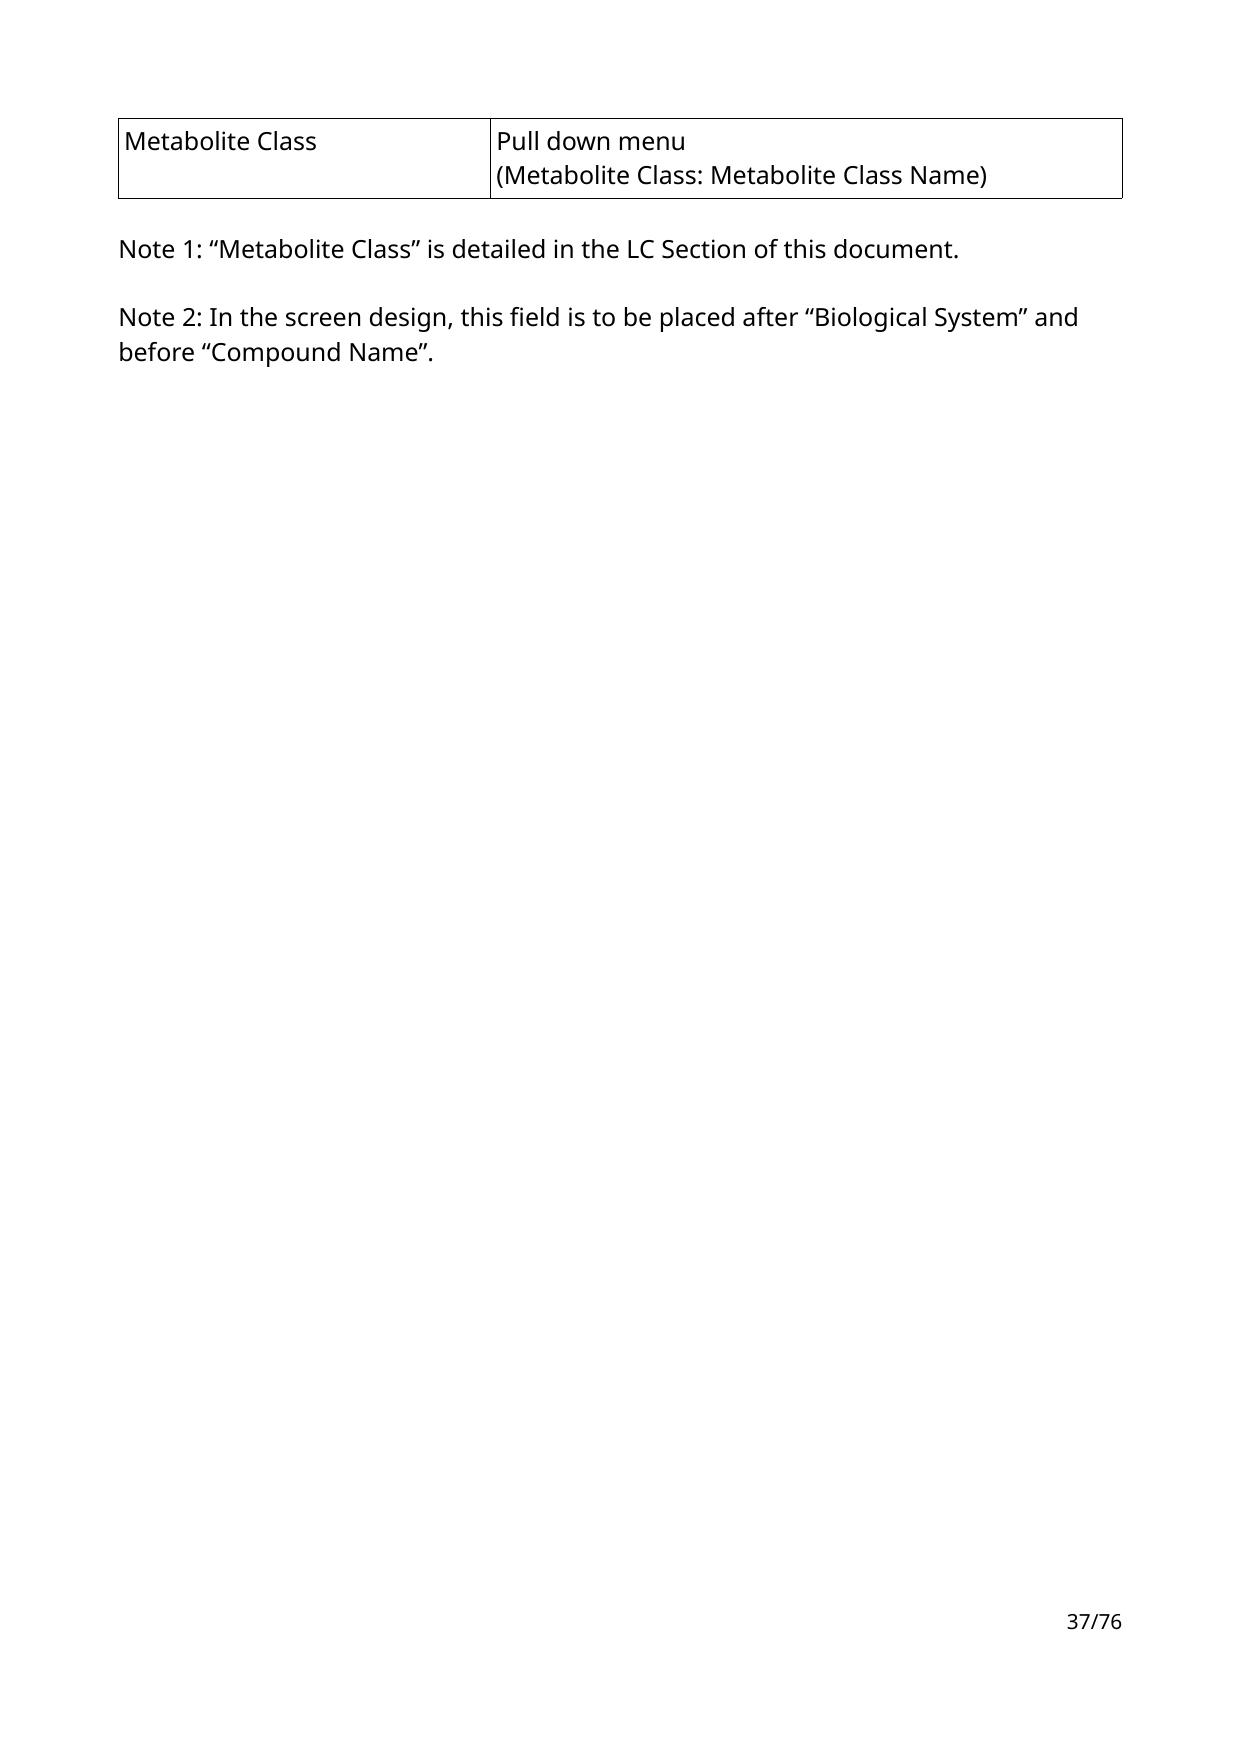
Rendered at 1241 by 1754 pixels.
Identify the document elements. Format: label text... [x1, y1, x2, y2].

text Note 2: In the screen design, this field is to be placed after “Biological System” and before “Compound Name”. [118, 300, 1122, 368]
table_header Metabolite Class [119, 119, 490, 198]
table_header Pull down menu (Metabolite Class: Metabolite Class Name) [491, 119, 1122, 198]
text Note 1: “Metabolite Class” is detailed in the LC Section of this document. [118, 232, 1122, 266]
